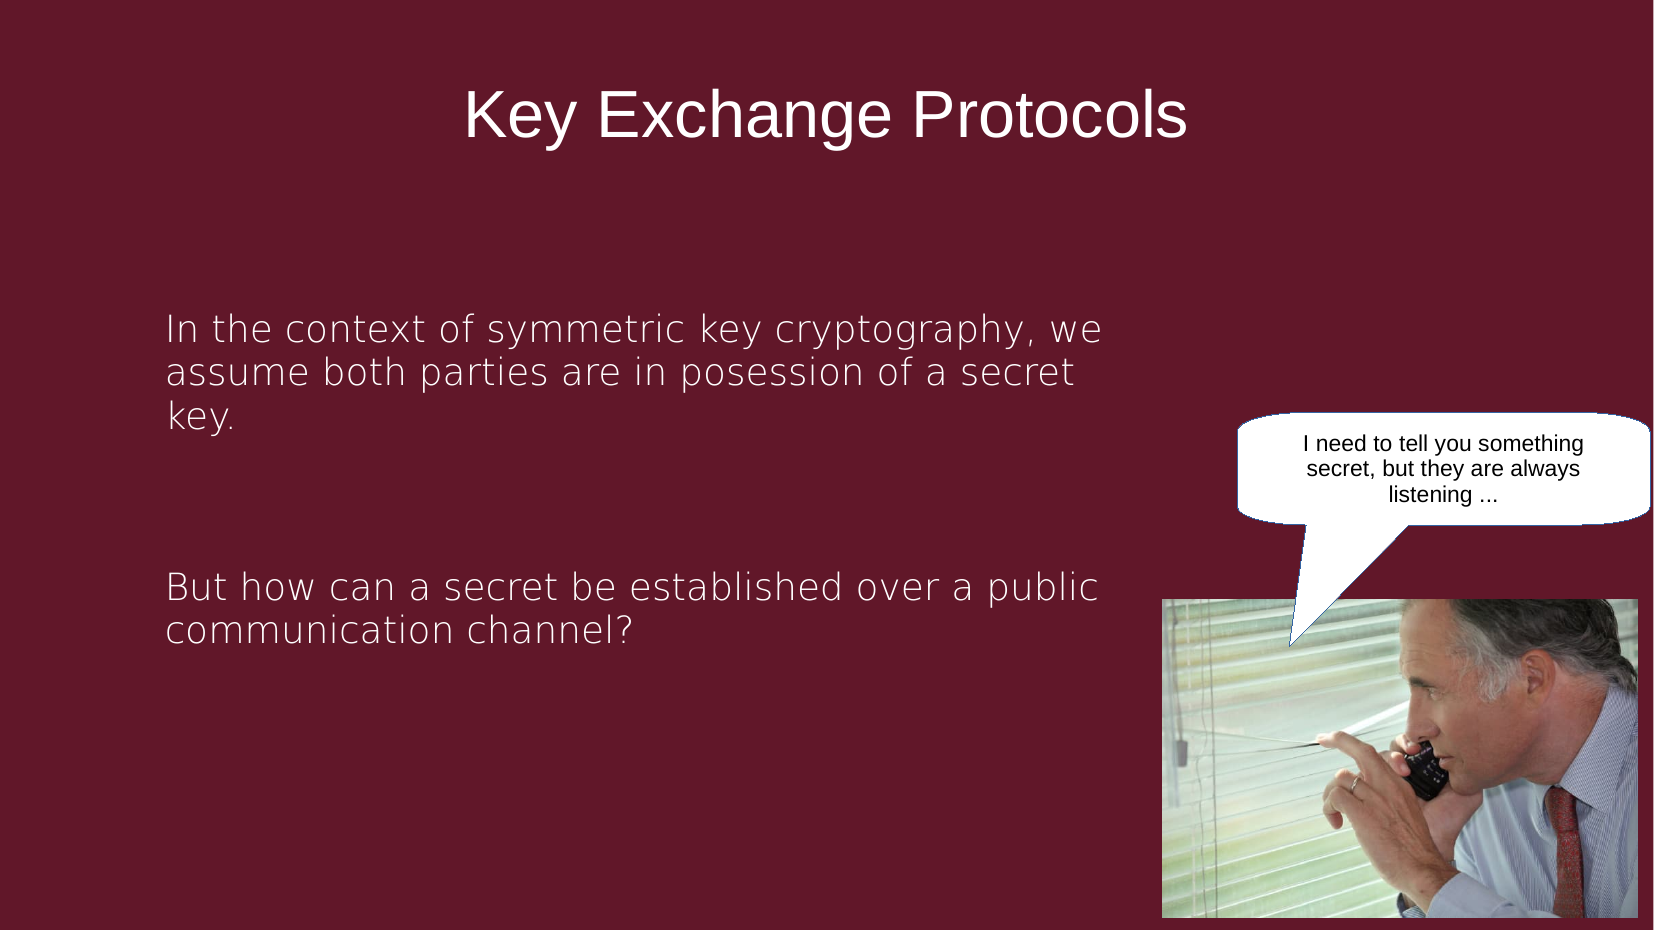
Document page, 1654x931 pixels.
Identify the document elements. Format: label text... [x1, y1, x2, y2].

title Key Exchange Protocols [82, 37, 1571, 193]
text_box I need to tell you something secret, but they are always listening ... [1237, 412, 1651, 647]
text_box In the context of symmetric key cryptography, we assume both parties are in posession of a secret key. [150, 300, 1163, 446]
text_box But how can a secret be established over a public communication channel? [150, 557, 1163, 704]
picture [1162, 599, 1638, 918]
